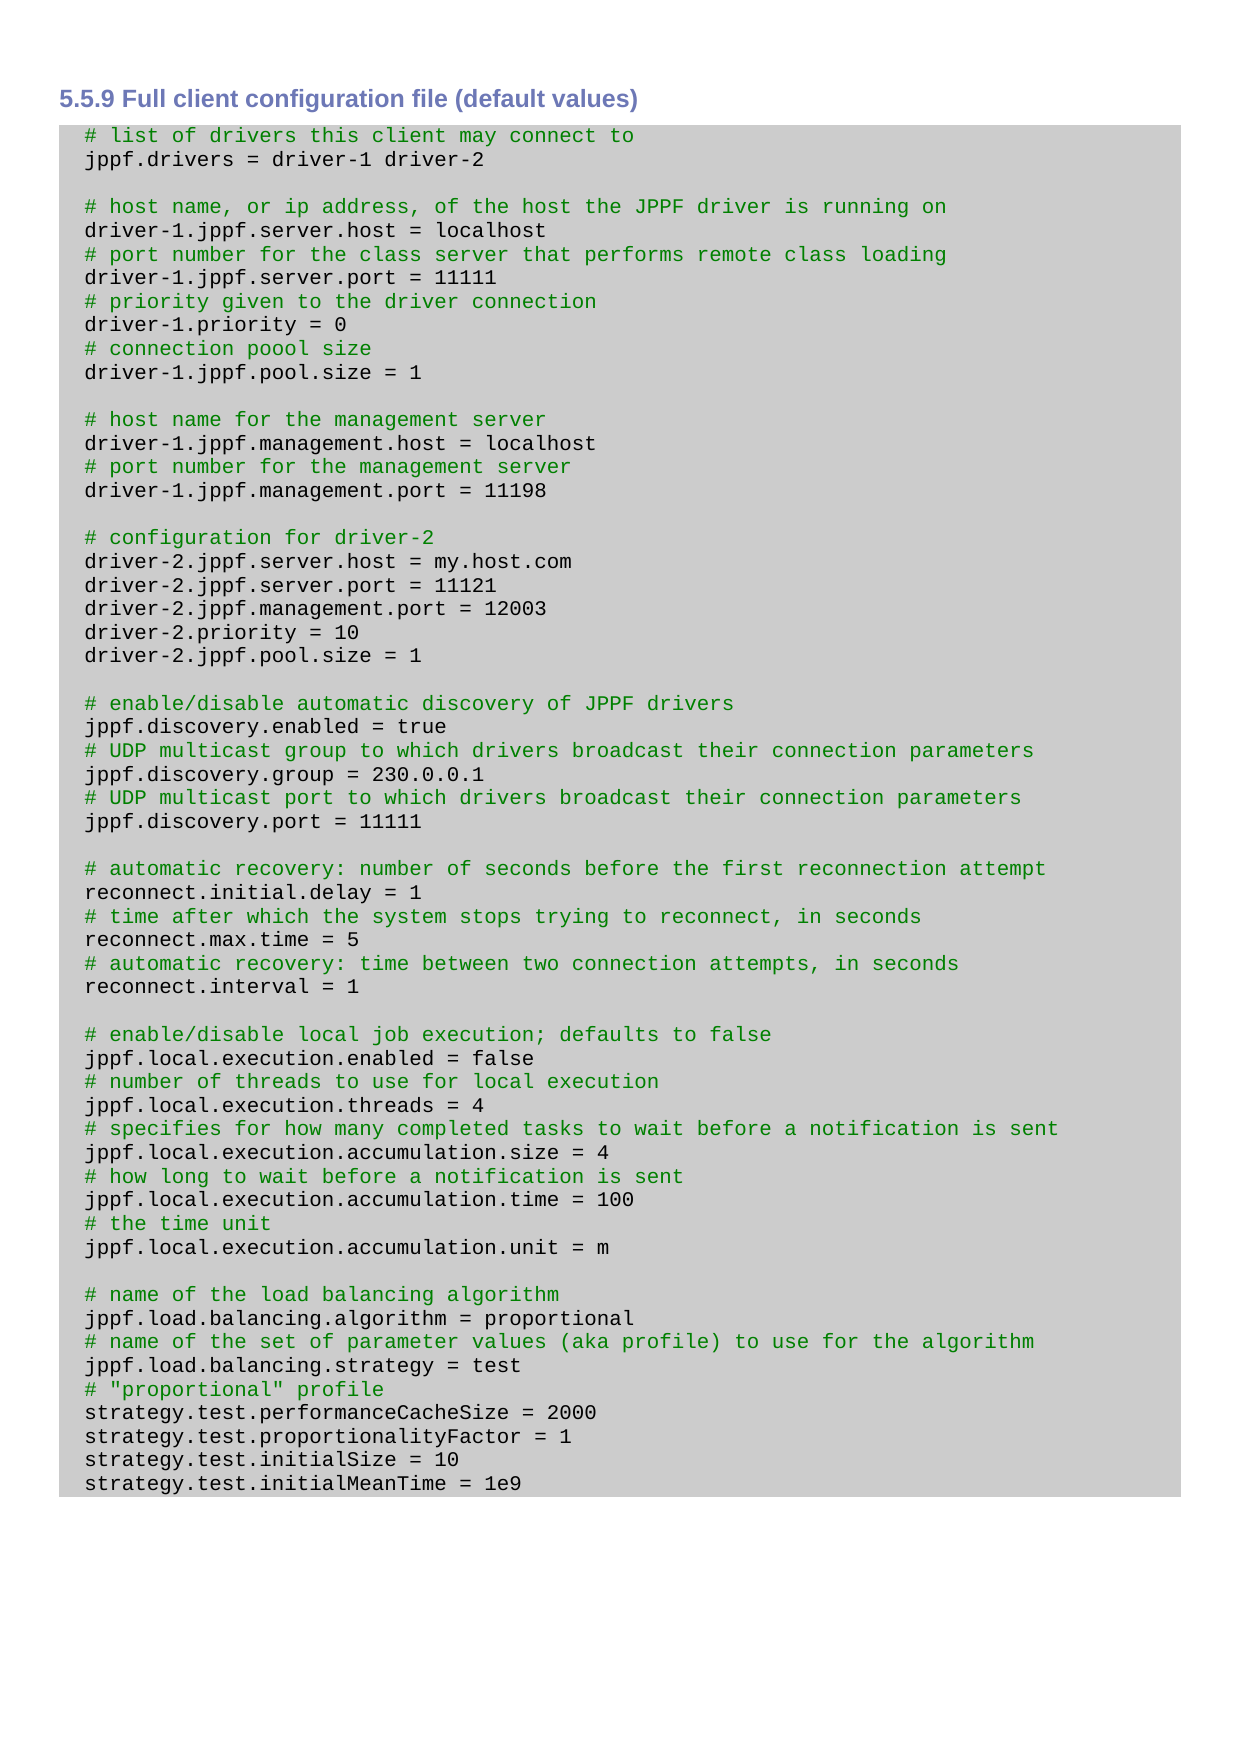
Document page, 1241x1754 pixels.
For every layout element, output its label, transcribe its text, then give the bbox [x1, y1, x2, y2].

text # configuration for driver-2 [59, 527, 1181, 551]
text jppf.discovery.group = 230.0.0.1 [59, 764, 1181, 787]
text jppf.load.balancing.strategy = test [59, 1355, 1181, 1378]
text # host name, or ip address, of the host the JPPF driver is running on [59, 196, 1181, 220]
text # number of threads to use for local execution jppf.local.execution.threads = 4 [59, 1071, 1181, 1118]
text driver-2.priority = 10 [59, 622, 1181, 646]
text driver-1.jppf.management.port = 11198 [59, 480, 1181, 504]
text # enable/disable local job execution; defaults to false jppf.local.execution.enabled = false [59, 1024, 1181, 1071]
text # list of drivers this client may connect to [59, 125, 1181, 149]
text # name of the load balancing algorithm [59, 1284, 1181, 1308]
text # host name for the management server [59, 409, 1181, 433]
text driver-2.jppf.management.port = 12003 [59, 598, 1181, 622]
text # time after which the system stops trying to reconnect, in seconds [59, 906, 1181, 929]
text # priority given to the driver connection [59, 291, 1181, 314]
text # port number for the management server [59, 456, 1181, 480]
text jppf.discovery.enabled = true [59, 716, 1181, 740]
text jppf.drivers = driver-1 driver-2 [59, 149, 1181, 173]
text strategy.test.initialMeanTime = 1e9 [59, 1473, 1181, 1497]
text reconnect.interval = 1 [59, 977, 1181, 1000]
text jppf.local.execution.accumulation.time = 100 [59, 1189, 1181, 1213]
text driver-2.jppf.pool.size = 1 [59, 646, 1181, 669]
text driver-2.jppf.server.port = 11121 [59, 574, 1181, 598]
text jppf.local.execution.accumulation.unit = m [59, 1237, 1181, 1260]
text strategy.test.proportionalityFactor = 1 [59, 1426, 1181, 1449]
text driver-1.jppf.server.host = localhost [59, 220, 1181, 243]
text # enable/disable automatic discovery of JPPF drivers [59, 693, 1181, 716]
text # how long to wait before a notification is sent [59, 1166, 1181, 1189]
text # automatic recovery: time between two connection attempts, in seconds [59, 953, 1181, 977]
text driver-1.jppf.pool.size = 1 [59, 362, 1181, 385]
subtitle Full client configuration file (default values) [59, 84, 1181, 113]
text # UDP multicast group to which drivers broadcast their connection parameters [59, 740, 1181, 764]
text reconnect.max.time = 5 [59, 929, 1181, 953]
text # UDP multicast port to which drivers broadcast their connection parameters [59, 787, 1181, 811]
text jppf.discovery.port = 11111 [59, 811, 1181, 835]
text # port number for the class server that performs remote class loading [59, 243, 1181, 267]
text # "proportional" profile [59, 1378, 1181, 1402]
text reconnect.initial.delay = 1 [59, 882, 1181, 906]
text strategy.test.initialSize = 10 [59, 1449, 1181, 1473]
text # the time unit [59, 1213, 1181, 1237]
text driver-2.jppf.server.host = my.host.com [59, 551, 1181, 574]
text driver-1.jppf.server.port = 11111 [59, 267, 1181, 291]
text driver-1.jppf.management.host = localhost [59, 433, 1181, 456]
text # name of the set of parameter values (aka profile) to use for the algorithm [59, 1331, 1181, 1355]
text # automatic recovery: number of seconds before the first reconnection attempt [59, 858, 1181, 882]
text strategy.test.performanceCacheSize = 2000 [59, 1402, 1181, 1426]
text # connection poool size [59, 338, 1181, 362]
text # specifies for how many completed tasks to wait before a notification is sent jppf.local.execution.accumulation.size = 4 [59, 1118, 1181, 1166]
text jppf.load.balancing.algorithm = proportional [59, 1308, 1181, 1331]
text driver-1.priority = 0 [59, 314, 1181, 338]
